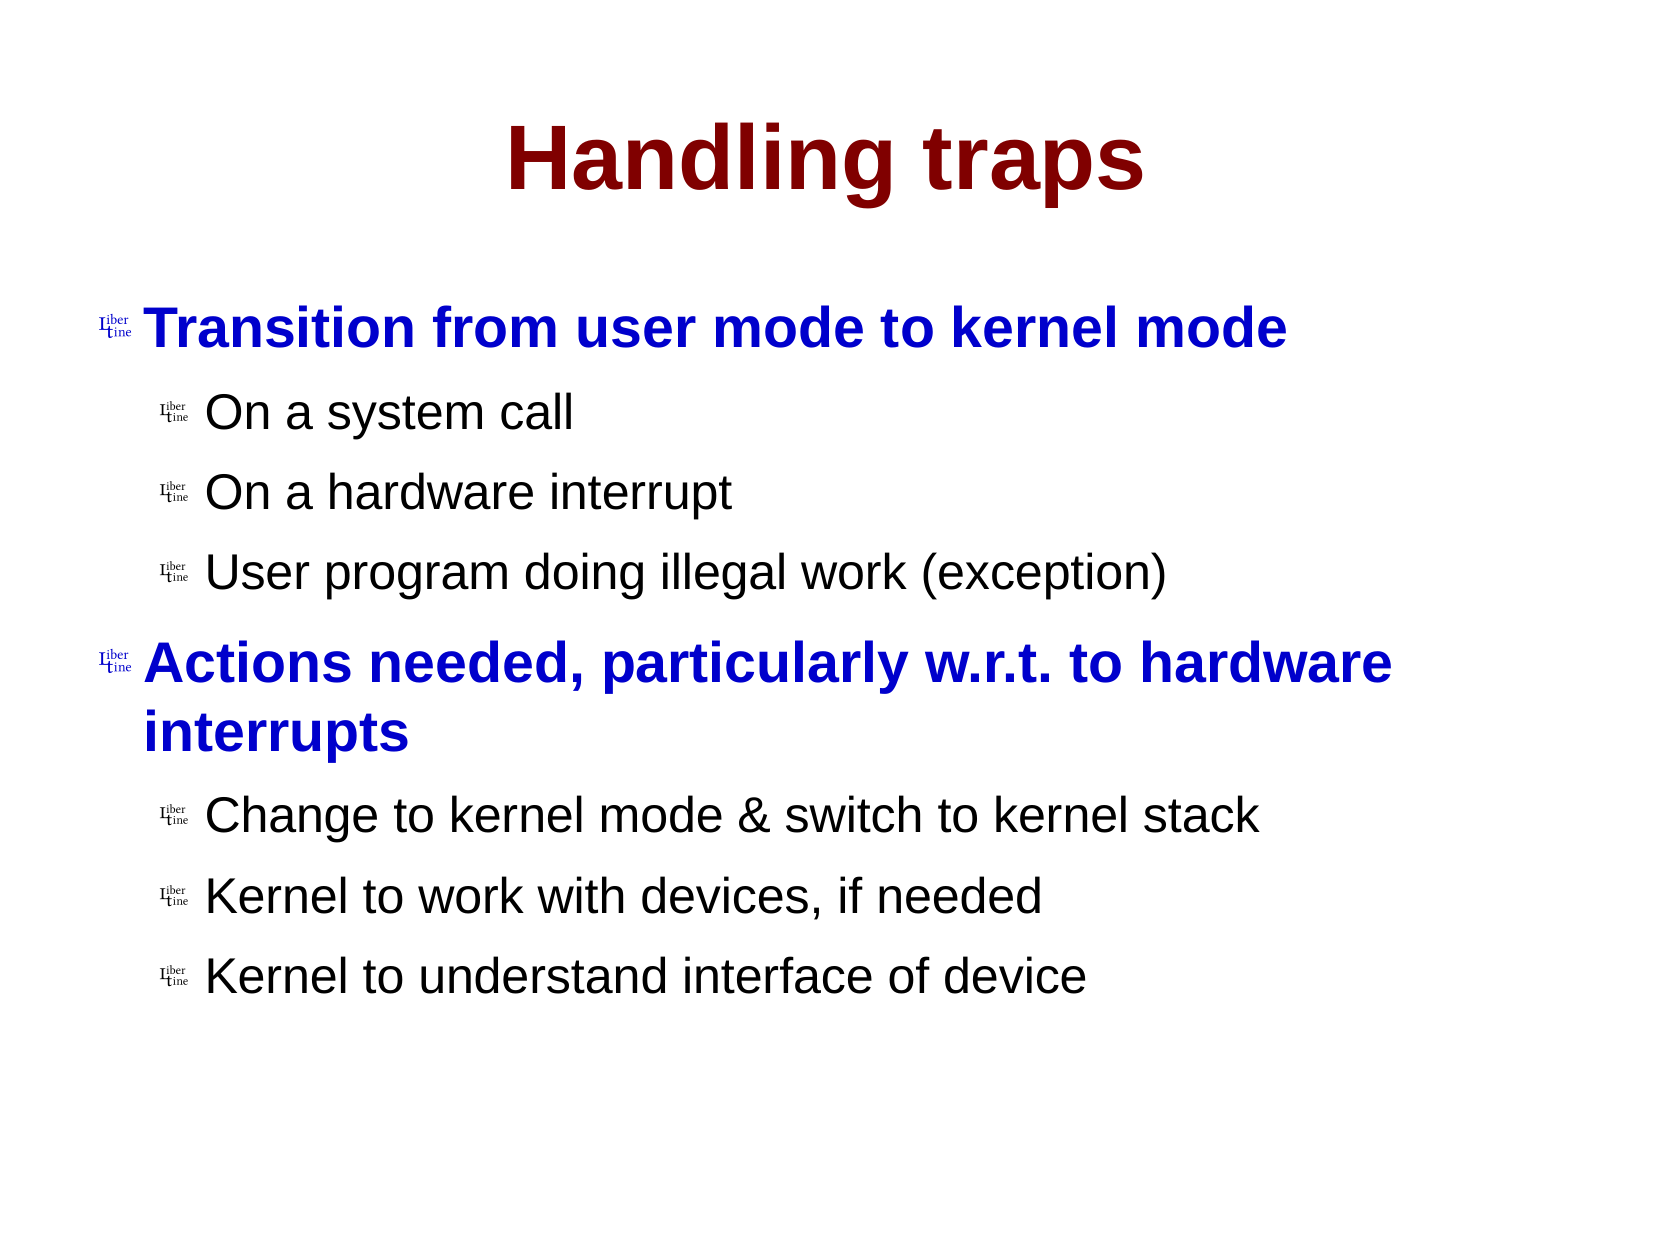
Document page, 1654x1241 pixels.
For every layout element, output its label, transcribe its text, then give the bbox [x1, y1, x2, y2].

title Handling traps [82, 49, 1571, 257]
list Transition from user mode to kernel mode On a system call On a hardware interrupt User program doing illegal work (exception) Actions needed, particularly w.r.t. to hardware interrupts Change to kernel mode & switch to kernel stack Kernel to work with devices, if needed Kernel to understand interface of device [82, 290, 1571, 1010]
